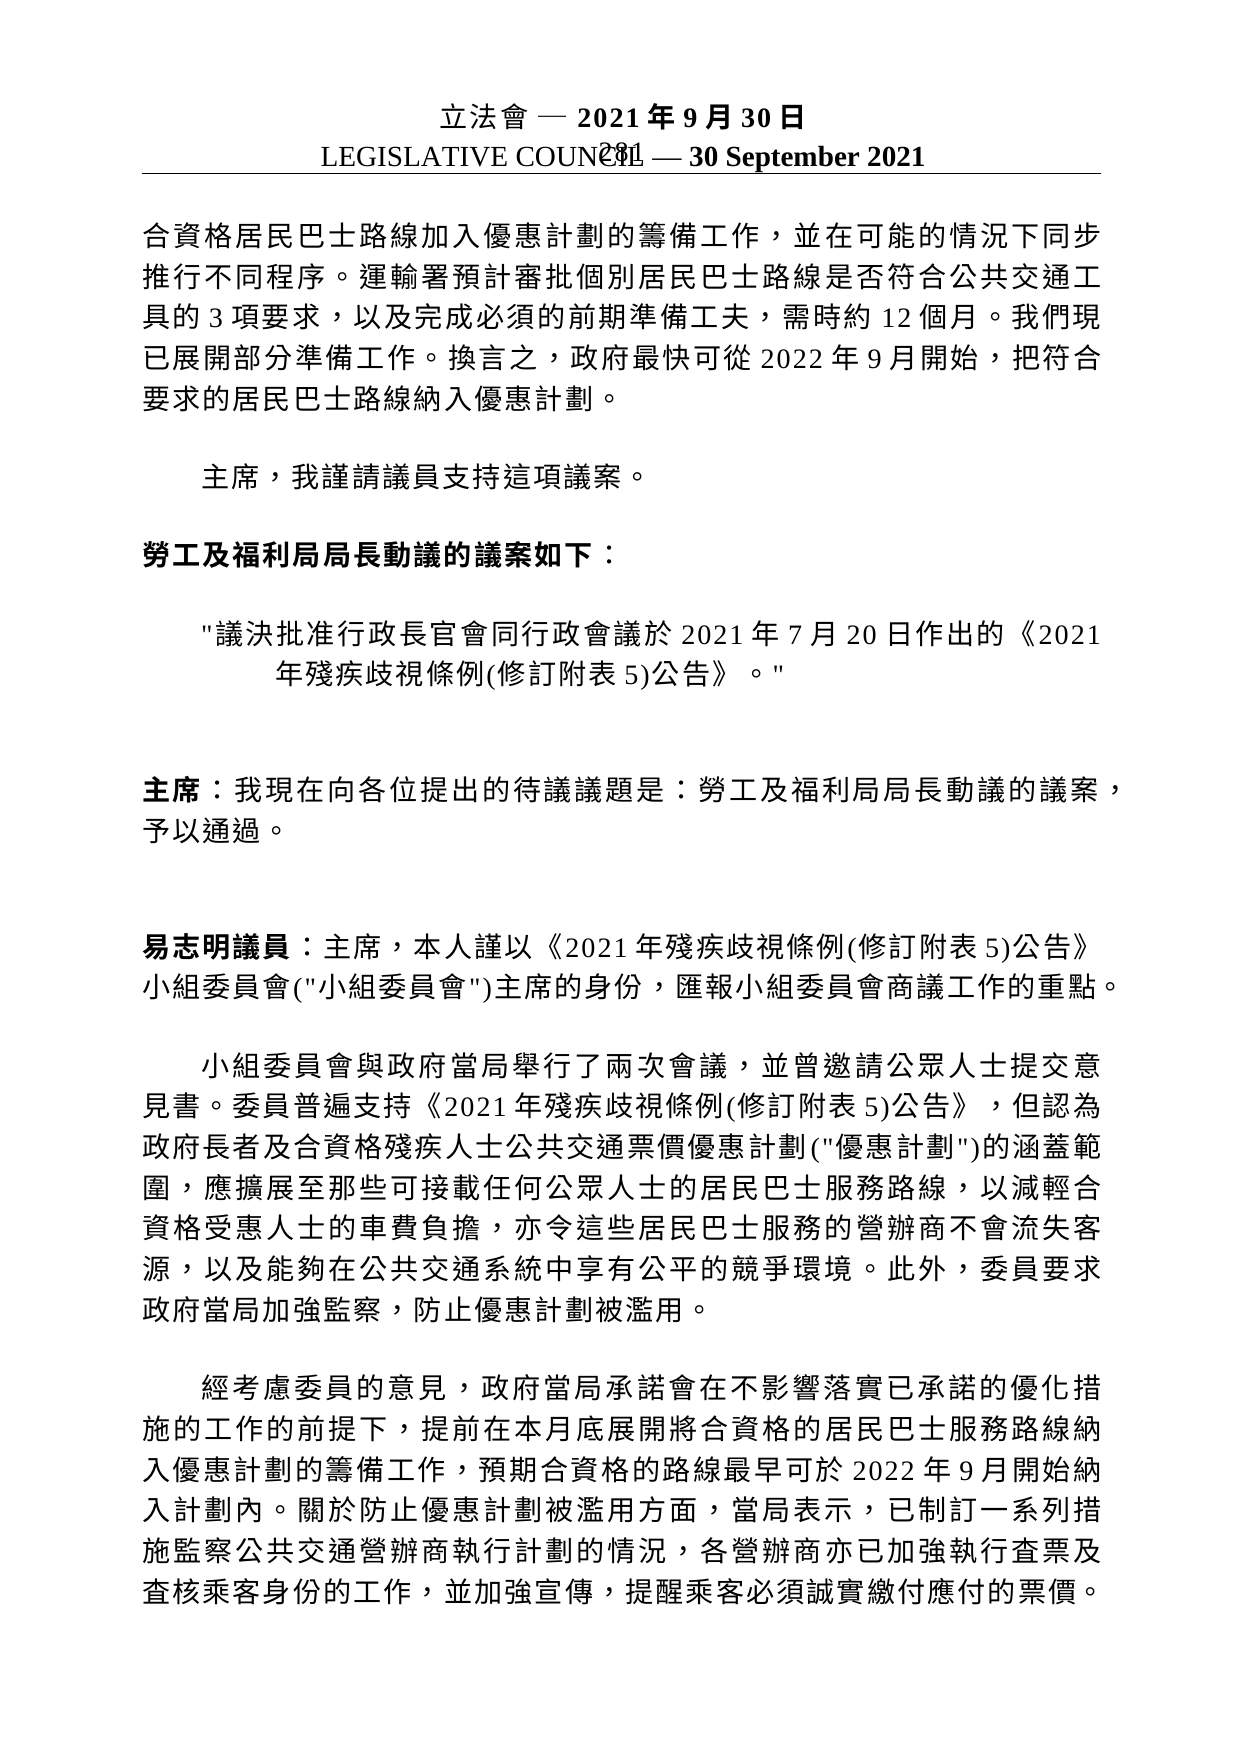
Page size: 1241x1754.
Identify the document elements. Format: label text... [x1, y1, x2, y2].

text 小組委員會與政府當局舉行了兩次會議，並曾邀請公眾人士提交意見書。委員普遍支持《2021年殘疾歧視條例(修訂附表5)公告》，但認為政府長者及合資格殘疾人士公共交通票價優惠計劃("優惠計劃")的涵蓋範圍，應擴展至那些可接載任何公眾人士的居民巴士服務路線，以減輕合資格受惠人士的車費負擔，亦令這些居民巴士服務的營辦商不會流失客源，以及能夠在公共交通系統中享有公平的競爭環境。此外，委員要求政府當局加強監察，防止優惠計劃被濫用。 [142, 1043, 1101, 1328]
text 經考慮委員的意見，政府當局承諾會在不影響落實已承諾的優化措施的工作的前提下，提前在本月底展開將合資格的居民巴士服務路線納入優惠計劃的籌備工作，預期合資格的路線最早可於2022年9月開始納入計劃內。關於防止優惠計劃被濫用方面，當局表示，已制訂一系列措施監察公共交通營辦商執行計劃的情況，各營辦商亦已加強執行査票及査核乘客身份的工作，並加強宣傳，提醒乘客必須誠實繳付應付的票價。 [142, 1366, 1101, 1610]
text 主席，我謹請議員支持這項議案。 [142, 455, 1101, 496]
text "議決批准行政長官會同行政會議於2021年7月20日作出的《2021年殘疾歧視條例(修訂附表5)公告》。" [201, 611, 1101, 693]
text 主席：我現在向各位提出的待議議題是：勞工及福利局局長動議的議案，予以通過。 [142, 768, 1101, 849]
text 勞工及福利局局長動議的議案如下： [142, 533, 1101, 574]
text 合資格居民巴士路線加入優惠計劃的籌備工作，並在可能的情況下同步推行不同程序。運輸署預計審批個別居民巴士路線是否符合公共交通工具的3項要求，以及完成必須的前期準備工夫，需時約12個月。我們現已展開部分準備工作。換言之，政府最快可從2022年9月開始，把符合要求的居民巴士路線納入優惠計劃。 [142, 214, 1101, 417]
text 易志明議員：主席，本人謹以《2021年殘疾歧視條例(修訂附表5)公告》小組委員會("小組委員會")主席的身份，匯報小組委員會商議工作的重點。 [142, 924, 1101, 1006]
